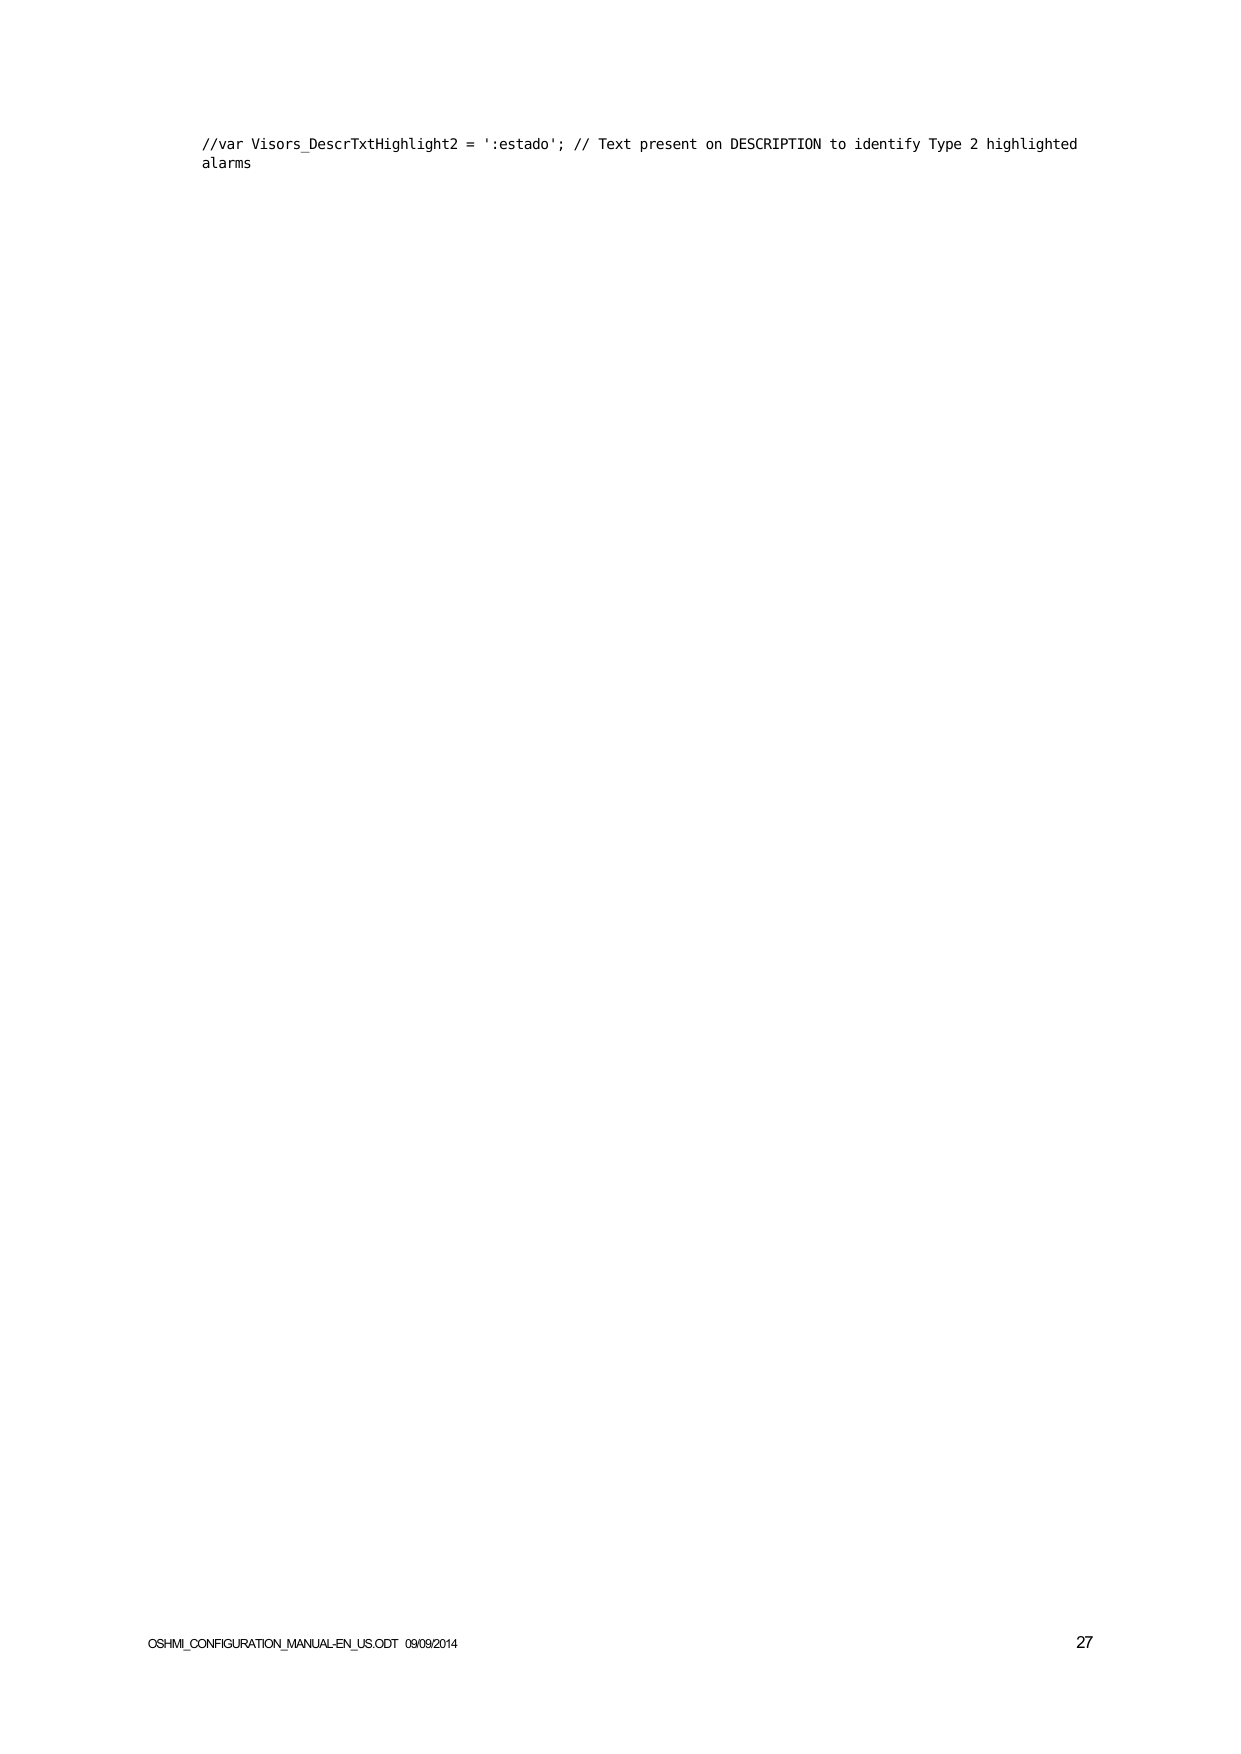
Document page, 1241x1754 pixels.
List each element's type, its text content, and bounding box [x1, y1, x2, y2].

text //var Visors_DescrTxtHighlight2 = ':estado'; // Text present on DESCRIPTION to identify Type 2 highlighted alarms [202, 136, 1093, 172]
